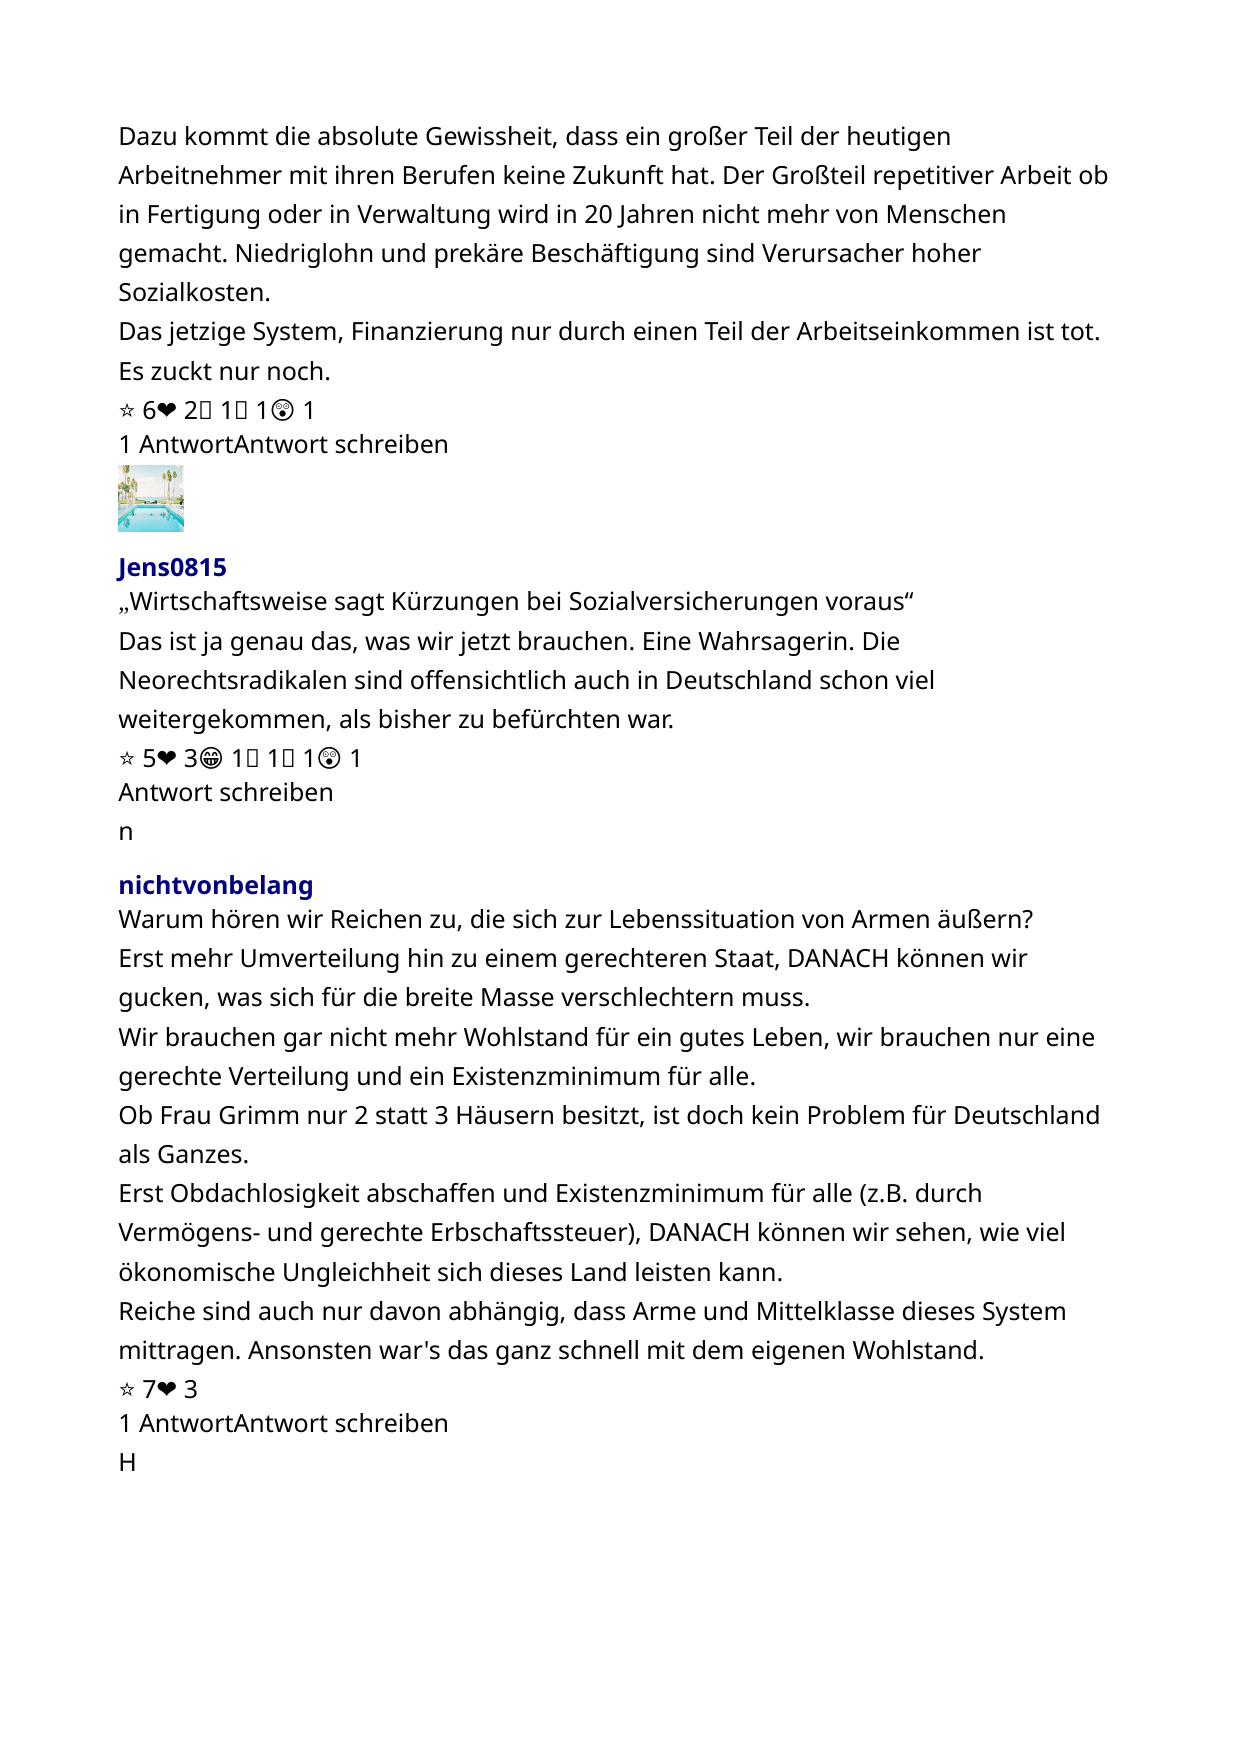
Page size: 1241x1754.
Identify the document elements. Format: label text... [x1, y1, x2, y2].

picture [118, 465, 184, 532]
text Dazu kommt die absolute Gewissheit, dass ein großer Teil der heutigen Arbeitnehmer mit ihren Berufen keine Zukunft hat. Der Großteil repetitiver Arbeit ob in Fertigung oder in Verwaltung wird in 20 Jahren nicht mehr von Menschen gemacht. Niedriglohn und prekäre Beschäftigung sind Verursacher hoher Sozialkosten. [118, 118, 1122, 309]
text 1 AntwortAntwort schreiben [118, 426, 1122, 460]
text Wir brauchen gar nicht mehr Wohlstand für ein gutes Leben, wir brauchen nur eine gerechte Verteilung und ein Existenzminimum für alle. [118, 1019, 1122, 1092]
subtitle Jens0815 [118, 550, 1122, 584]
text ⭐️ 6❤️ 2🙁 1🤨 1😲 1 [118, 392, 1122, 426]
text Antwort schreiben [118, 775, 1122, 809]
text Warum hören wir Reichen zu, die sich zur Lebenssituation von Armen äußern? [118, 902, 1122, 936]
text H [118, 1445, 1122, 1479]
text n [118, 814, 1122, 848]
text Erst Obdachlosigkeit abschaffen und Existenzminimum für alle (z.B. durch Vermögens- und gerechte Erbschaftssteuer), DANACH können wir sehen, wie viel ökonomische Ungleichheit sich dieses Land leisten kann. [118, 1176, 1122, 1288]
text Es zuckt nur noch. [118, 353, 1122, 387]
text 1 AntwortAntwort schreiben [118, 1406, 1122, 1440]
text ⭐️ 7❤️ 3 [118, 1372, 1122, 1406]
text Das jetzige System, Finanzierung nur durch einen Teil der Arbeitseinkommen ist tot. [118, 314, 1122, 348]
text Reiche sind auch nur davon abhängig, dass Arme und Mittelklasse dieses System mittragen. Ansonsten war's das ganz schnell mit dem eigenen Wohlstand. [118, 1293, 1122, 1367]
text „Wirtschaftsweise sagt Kürzungen bei Sozialversicherungen voraus“ [118, 584, 1122, 618]
text Ob Frau Grimm nur 2 statt 3 Häusern besitzt, ist doch kein Problem für Deutschland als Ganzes. [118, 1098, 1122, 1171]
text Das ist ja genau das, was wir jetzt brauchen. Eine Wahrsagerin. Die Neorechtsradikalen sind offensichtlich auch in Deutschland schon viel weitergekommen, als bisher zu befürchten war. [118, 623, 1122, 736]
subtitle nichtvonbelang [118, 868, 1122, 902]
text ⭐️ 5❤️ 3😁 1🙁 1🤨 1😲 1 [118, 741, 1122, 775]
text Erst mehr Umverteilung hin zu einem gerechteren Staat, DANACH können wir gucken, was sich für die breite Masse verschlechtern muss. [118, 941, 1122, 1014]
